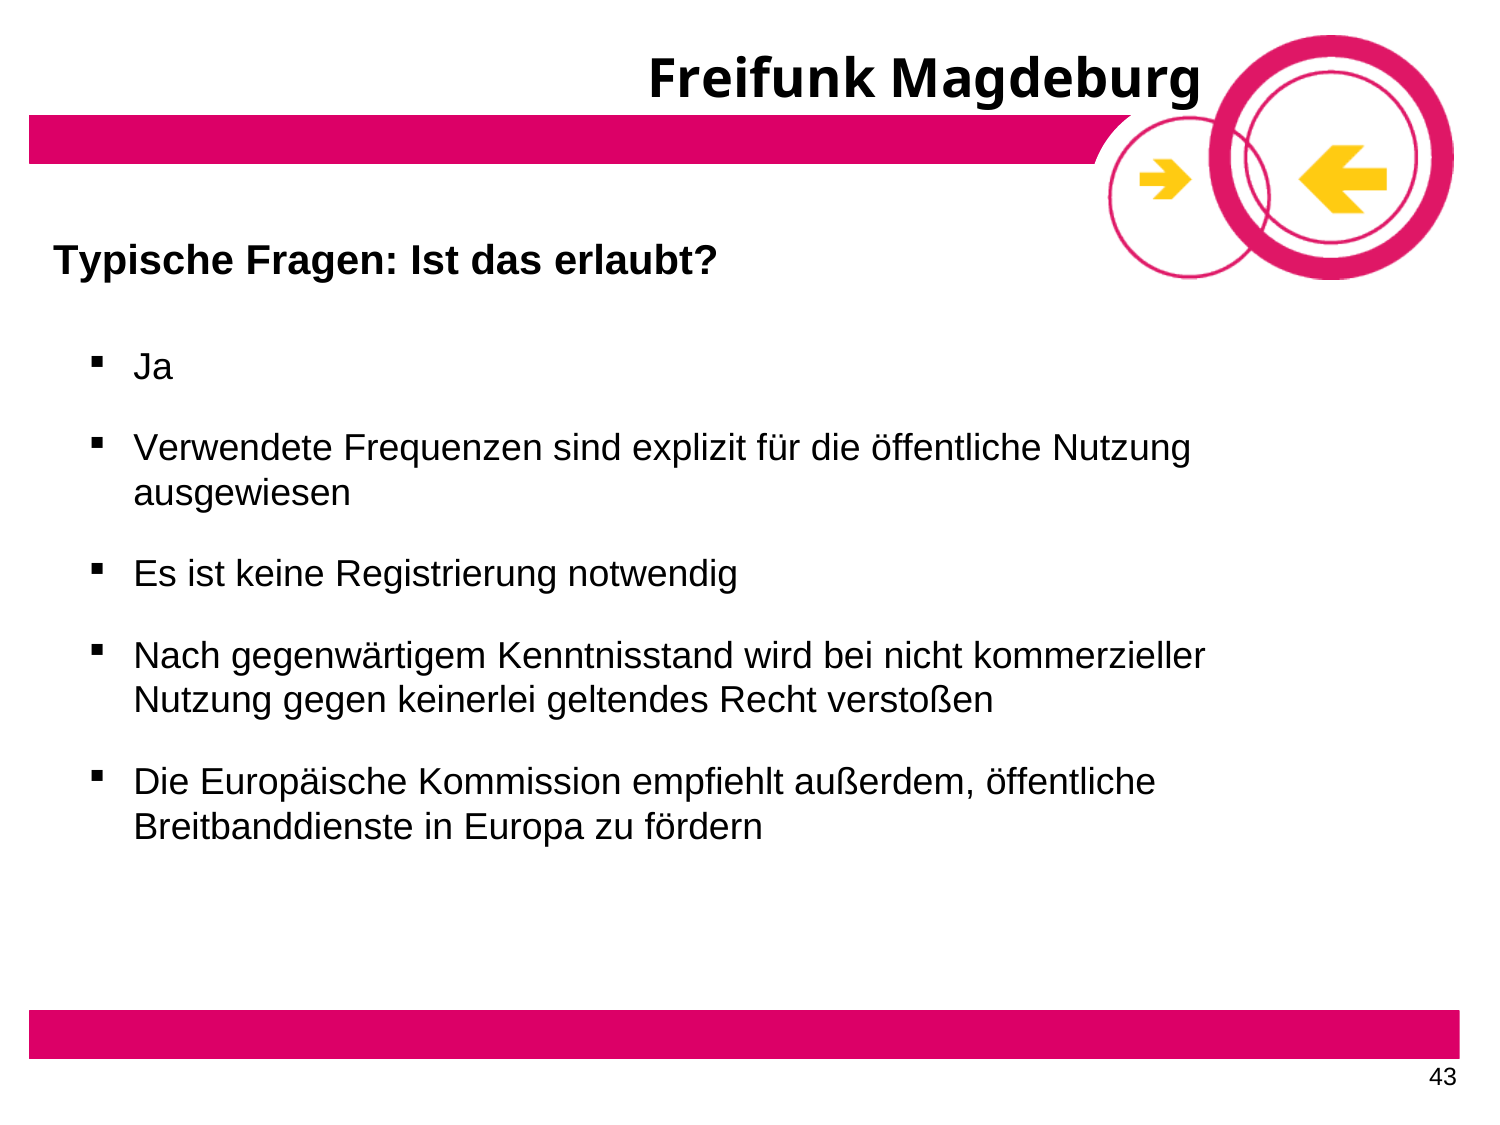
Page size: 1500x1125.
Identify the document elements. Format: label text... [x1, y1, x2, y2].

text_box Typische Fragen: Ist das erlaubt? [53, 233, 1046, 313]
text_box Ja Verwendete Frequenzen sind explizit für die öffentliche Nutzung ausgewiesen Es ist keine Registrierung notwendig Nach gegenwärtigem Kenntnisstand wird bei nicht kommerzieller Nutzung gegen keinerlei geltendes Recht verstoßen Die Europäische Kommission empfiehlt außerdem, öffentliche Breitbanddienste in Europa zu fördern [59, 342, 1288, 980]
picture [1107, 35, 1454, 280]
